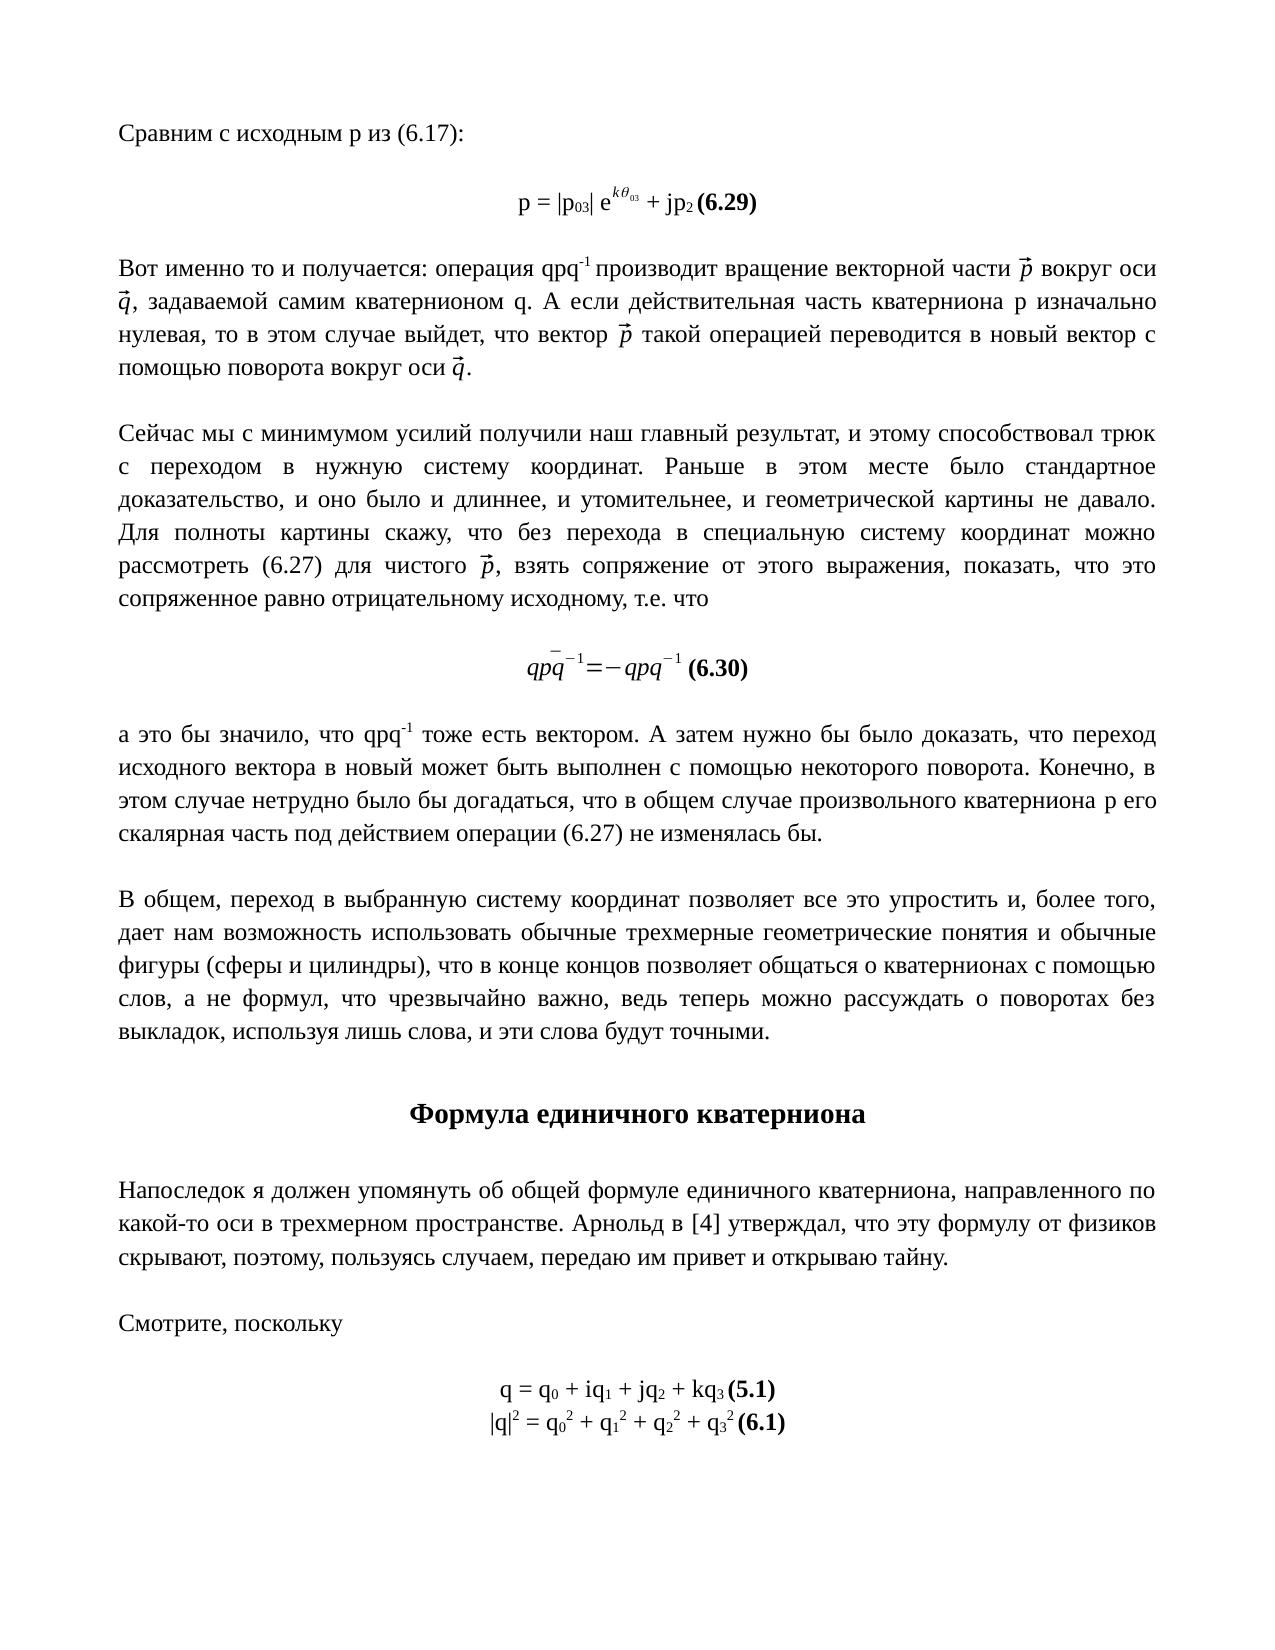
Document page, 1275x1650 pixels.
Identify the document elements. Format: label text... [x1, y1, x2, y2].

text а это бы значило, что qpq-1 тоже есть вектором. А затем нужно бы было доказать, что переход исходного вектора в новый может быть выполнен с помощью некоторого поворота. Конечно, в этом случае нетрудно было бы догадаться, что в общем случае произвольного кватерниона p его скалярная часть под действием операции (6.27) не изменялась бы. [118, 719, 1157, 846]
text |q|2 = q02 + q12 + q22 + q32 (6.1) [118, 1407, 1157, 1435]
text Сравним с исходным p из (6.17): [118, 118, 1157, 147]
text (6.30) [118, 649, 1157, 681]
subtitle Формула единичного кватерниона [118, 1096, 1157, 1130]
text Вот именно то и получается: операция qpq-1 производит вращение векторной части вокруг оси , задаваемой самим кватернионом q. А если действительная часть кватерниона p изначально нулевая, то в этом случае выйдет, что вектор такой операцией переводится в новый вектор с помощью поворота вокруг оси . [118, 253, 1157, 381]
text q = q0 + iq1 + jq2 + kq3 (5.1) [118, 1374, 1157, 1402]
text В общем, переход в выбранную систему координат позволяет все это упростить и, более того, дает нам возможность использовать обычные трехмерные геометрические понятия и обычные фигуры (сферы и цилиндры), что в конце концов позволяет общаться о кватернионах с помощью слов, а не формул, что чрезвычайно важно, ведь теперь можно рассуждать о поворотах без выкладок, используя лишь слова, и эти слова будут точными. [118, 884, 1157, 1044]
text Напоследок я должен упомянуть об общей формуле единичного кватерниона, направленного по какой-то оси в трехмерном пространстве. Арнольд в [4] утверждал, что эту формулу от физиков скрывают, поэтому, пользуясь случаем, передаю им привет и открываю тайну. [118, 1176, 1157, 1270]
text Смотрите, поскольку [118, 1308, 1157, 1336]
text p = |p03| + jp2 (6.29) [118, 184, 1157, 216]
text Сейчас мы с минимумом усилий получили наш главный результат, и этому способствовал трюк с переходом в нужную систему координат. Раньше в этом месте было стандартное доказательство, и оно было и длиннее, и утомительнее, и геометрической картины не давало. Для полноты картины скажу, что без перехода в специальную систему координат можно рассмотреть (6.27) для чистого , взять сопряжение от этого выражения, показать, что это сопряженное равно отрицательному исходному, т.е. что [118, 418, 1157, 612]
